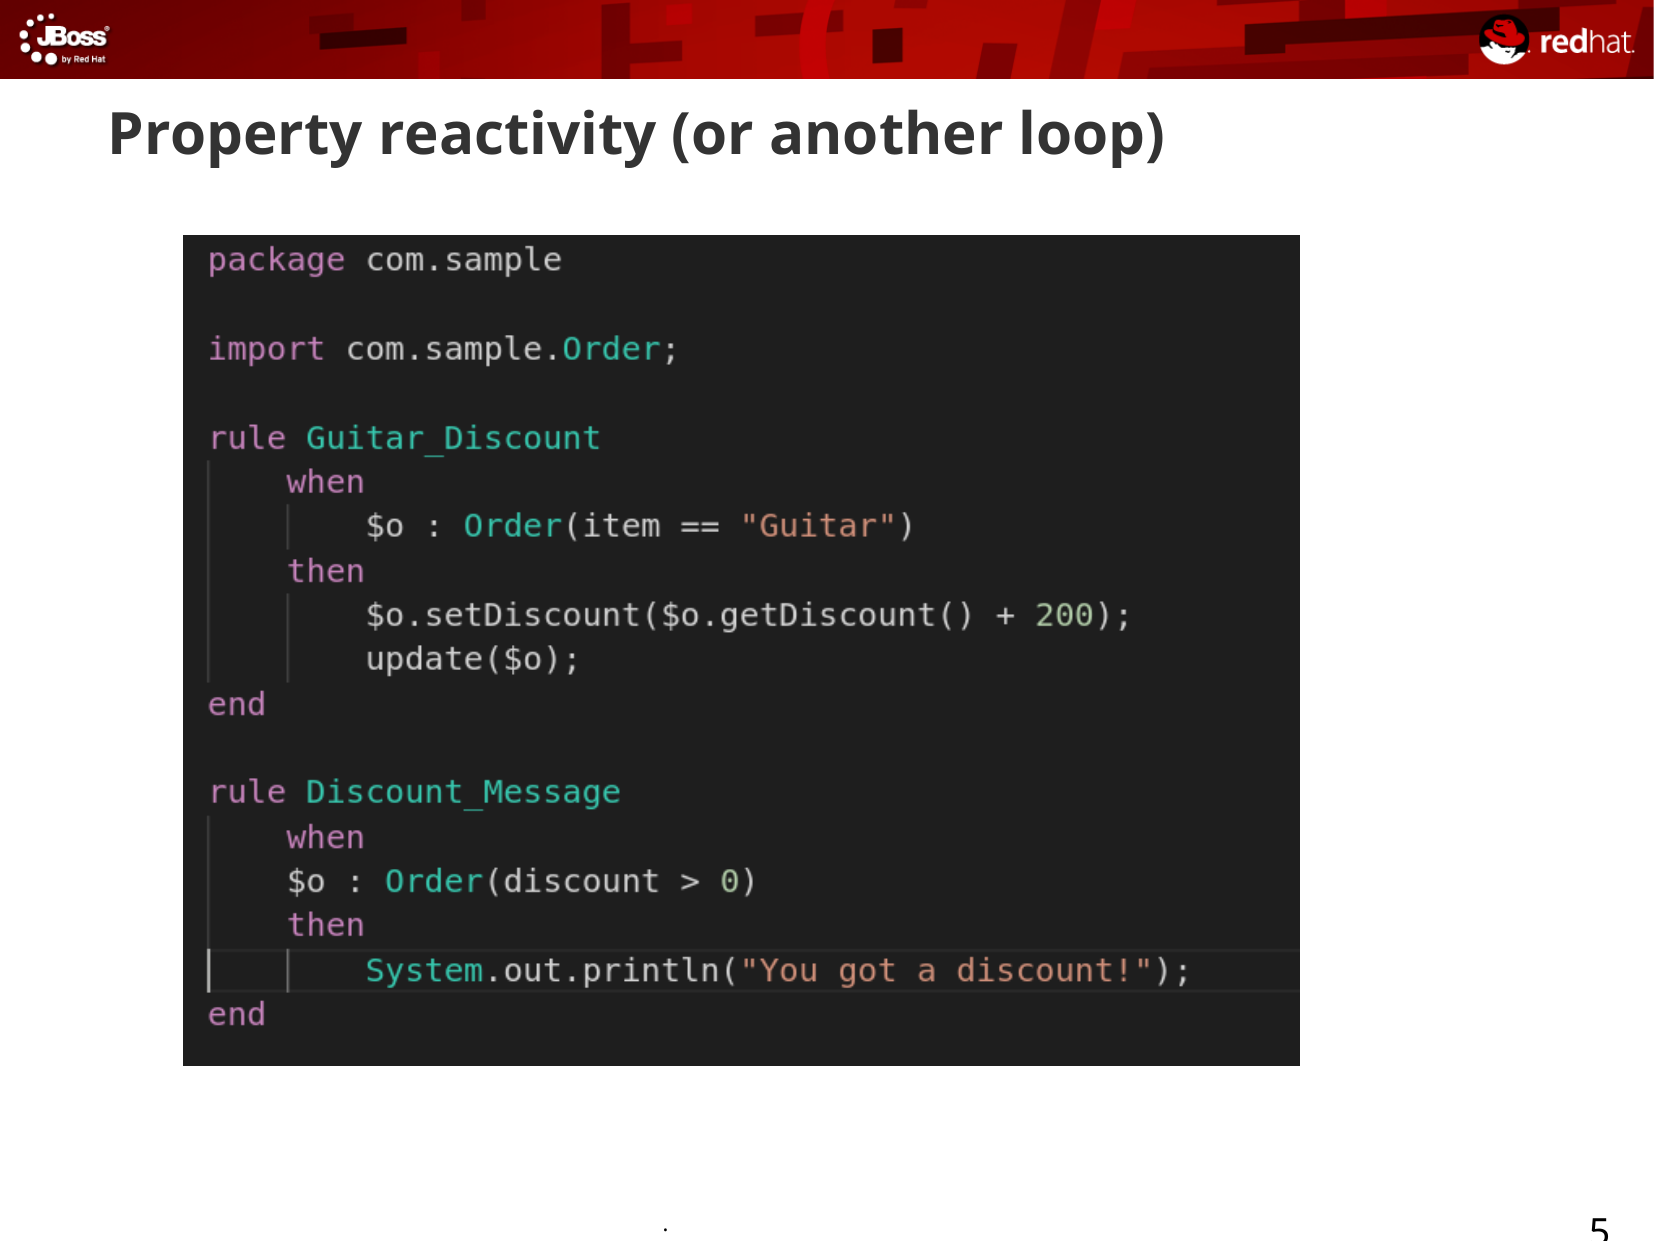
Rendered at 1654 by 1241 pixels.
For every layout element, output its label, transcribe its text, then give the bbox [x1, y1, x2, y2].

title Property reactivity (or another loop) [107, 63, 1477, 200]
picture [183, 235, 1300, 1067]
picture [0, 0, 1654, 79]
